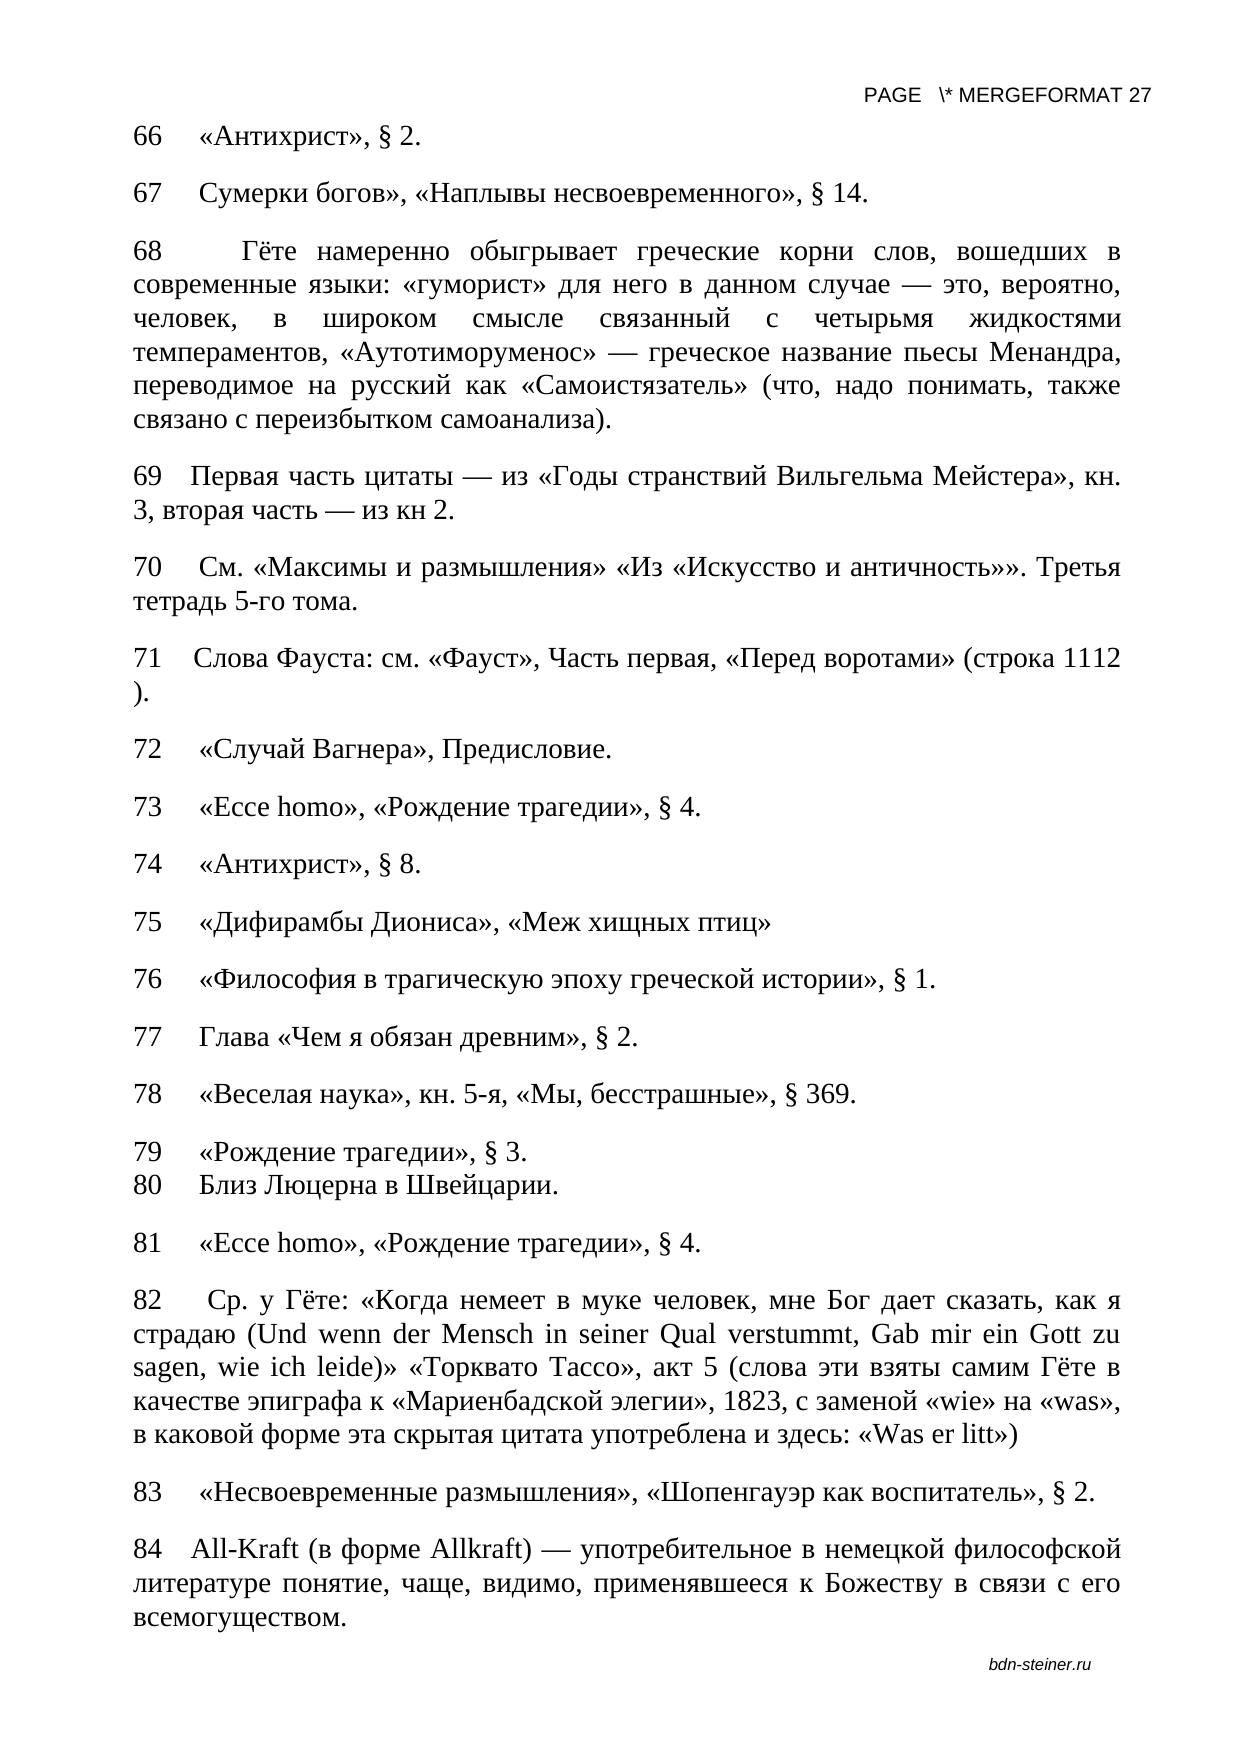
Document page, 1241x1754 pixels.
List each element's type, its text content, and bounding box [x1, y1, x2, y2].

text 70 См. «Максимы и размышления» «Из «Искусство и античность»». Третья тетрадь 5-го тома. [133, 549, 1122, 616]
text 68 Гёте намеренно обыгрывает греческие корни слов, вошедших в современные языки: «гуморист» для него в данном случае — это, вероятно, человек, в широком смысле связанный с четырьмя жидкостями темпераментов, «Аутотиморуменос» — греческое название пьесы Менандра, переводимое на русский как «Самоистязатель» (что, надо понимать, также связано с переизбытком самоанализа). [133, 233, 1122, 434]
text 67 Сумерки богов», «Наплывы несвоевременного», § 14. [133, 176, 1122, 209]
text 66 «Антихрист», § 2. [133, 118, 1122, 152]
text 78 «Веселая наука», кн. 5-я, «Мы, бесстрашные», § 369. [133, 1076, 1122, 1110]
text 83 «Несвоевременные размышления», «Шопенгауэр как воспитатель», § 2. [133, 1474, 1122, 1508]
text 73 «Ессе homo», «Рождение трагедии», § 4. [133, 789, 1122, 822]
text 77 Глава «Чем я обязан древним», § 2. [133, 1019, 1122, 1052]
text 75 «Дифирамбы Диониса», «Меж хищных птиц» [133, 904, 1122, 937]
text 72 «Случай Вагнера», Предисловие. [133, 731, 1122, 765]
text 74 «Антихрист», § 8. [133, 846, 1122, 880]
text 71 Слова Фауста: см. «Фауст», Часть первая, «Перед воротами» (строка 1112 ). [133, 640, 1122, 707]
text 84 All-Kraft (в форме Allkraft) — употребительное в немецкой философской литературе понятие, чаще, видимо, применявшееся к Божеству в связи с его всемогуществом. [133, 1532, 1122, 1632]
text 76 «Философия в трагическую эпоху греческой истории», § 1. [133, 961, 1122, 995]
text 79 «Рождение трагедии», § 3. [133, 1134, 1122, 1167]
text 82 Ср. у Гёте: «Когда немеет в муке человек, мне Бог дает сказать, как я страдаю (Und wenn der Mensch in seiner Qual verstummt, Gab mir ein Gott zu sagen, wie ich leide)» «Торквато Тассо», акт 5 (слова эти взяты самим Гёте в качестве эпиграфа к «Мариенбадской элегии», 1823, с заменой «wie» на «was», в каковой форме эта скрытая цитата употреблена и здесь: «Was er litt») [133, 1282, 1122, 1450]
text 80 Близ Люцерна в Швейцарии. [133, 1167, 1122, 1201]
text 81 «Ессе homo», «Рождение трагедии», § 4. [133, 1225, 1122, 1258]
text 69 Первая часть цитаты — из «Годы странствий Вильгельма Мейстера», кн. 3, вторая часть — из кн 2. [133, 458, 1122, 525]
